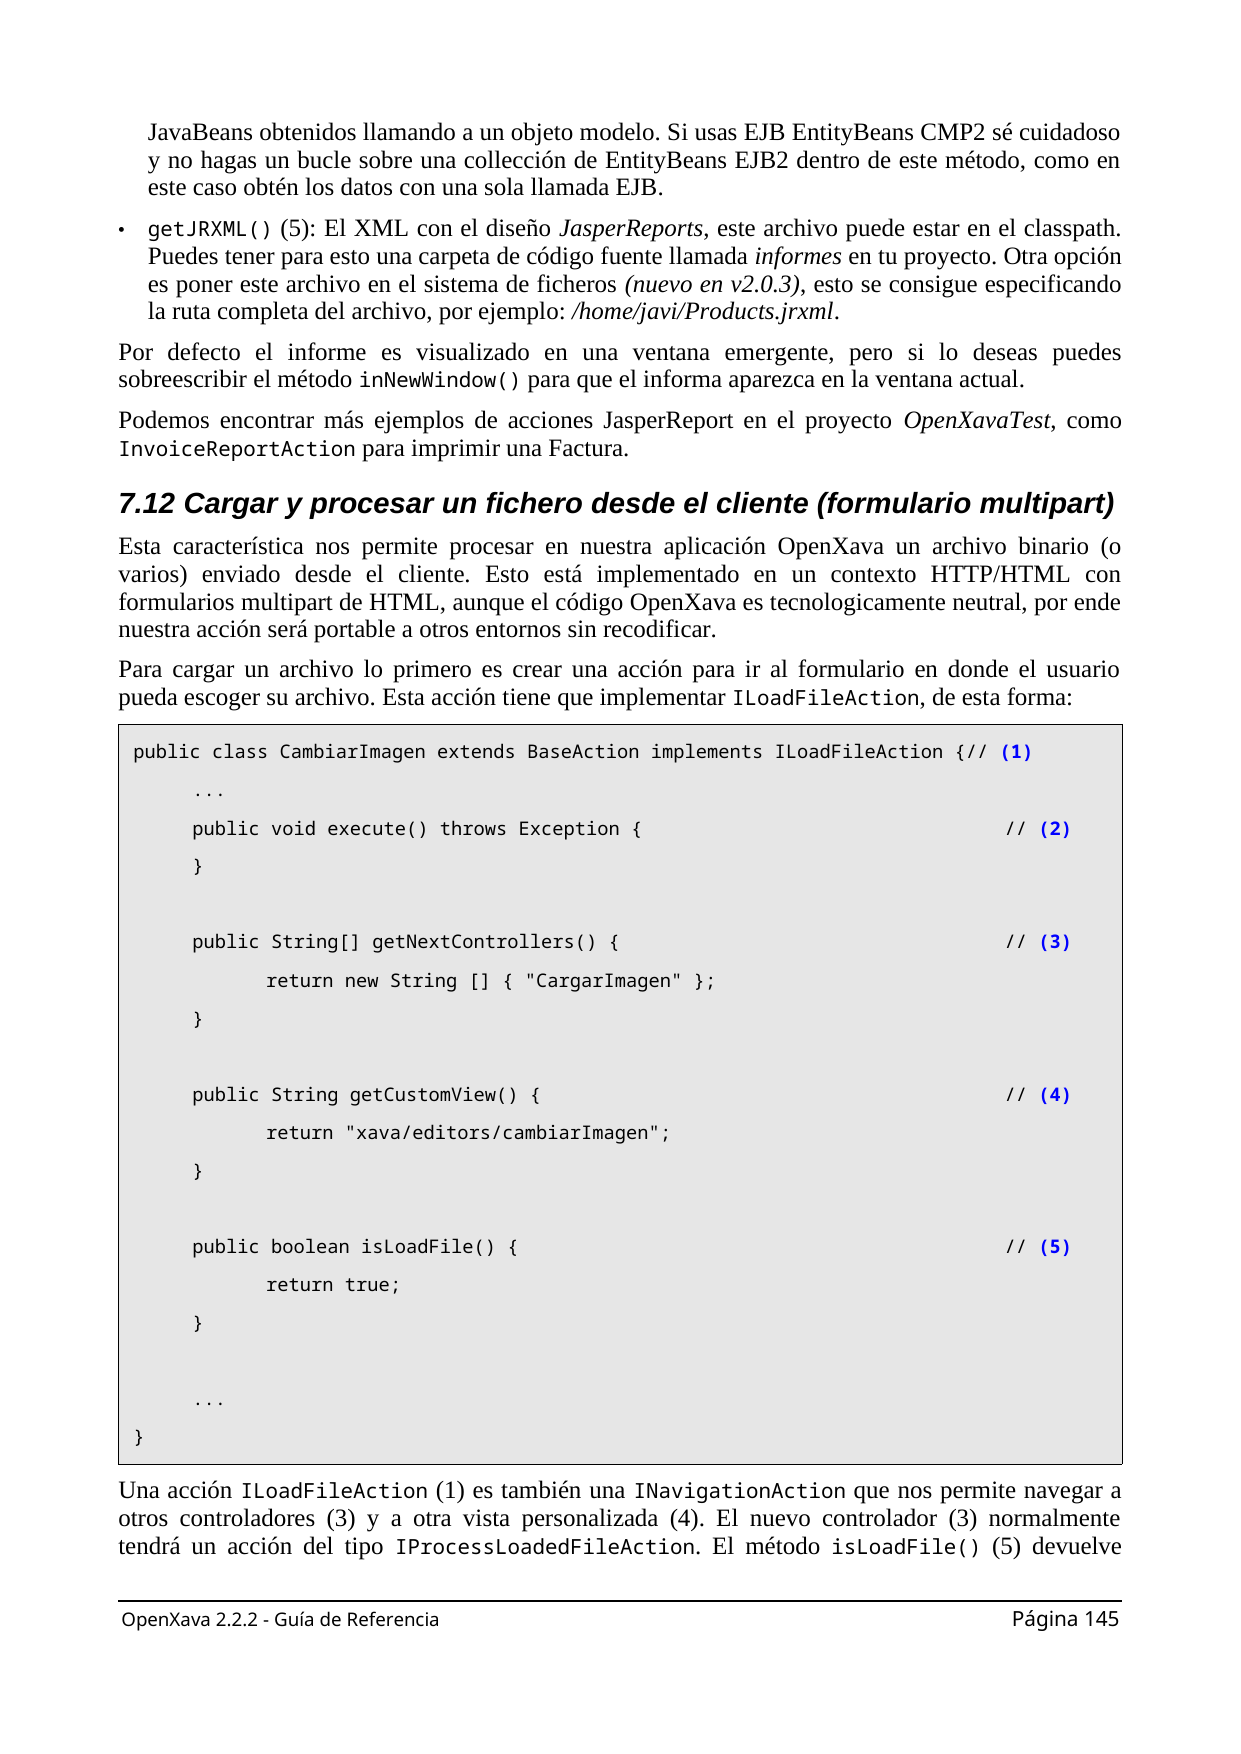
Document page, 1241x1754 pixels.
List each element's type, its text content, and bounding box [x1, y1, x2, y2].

text Una acción ILoadFileAction (1) es también una INavigationAction que nos permite navegar a otros controladores (3) y a otra vista personalizada (4). El nuevo controlador (3) normalmente tendrá un acción del tipo IProcessLoadedFileAction. El método isLoadFile() (5) devuelve [118, 1476, 1122, 1560]
text Podemos encontrar más ejemplos de acciones JasperReport en el proyecto OpenXavaTest, como InvoiceReportAction para imprimir una Factura. [118, 406, 1122, 462]
text return new String [] { "CargarImagen" }; [119, 952, 1122, 990]
text public void execute() throws Exception { // (2) [119, 800, 1122, 838]
text return "xava/editors/cambiarImagen"; [119, 1104, 1122, 1142]
text } [119, 1142, 1122, 1180]
text public String[] getNextControllers() { // (3) [119, 914, 1122, 952]
text public boolean isLoadFile() { // (5) [119, 1218, 1122, 1256]
text ... [119, 1370, 1122, 1408]
text return true; [119, 1256, 1122, 1294]
text } [119, 1408, 1122, 1464]
text Por defecto el informe es visualizado en una ventana emergente, pero si lo deseas puedes sobreescribir el método inNewWindow() para que el informa aparezca en la ventana actual. [118, 338, 1122, 393]
text Esta característica nos permite procesar en nuestra aplicación OpenXava un archivo binario (o varios) enviado desde el cliente. Esto está implementado en un contexto HTTP/HTML con formularios multipart de HTML, aunque el código OpenXava es tecnologicamente neutral, por ende nuestra acción será portable a otros entornos sin recodificar. [118, 532, 1122, 643]
text public String getCustomView() { // (4) [119, 1066, 1122, 1104]
text ... [119, 762, 1122, 800]
text } [119, 990, 1122, 1028]
list getJRXML() (5): El XML con el diseño JasperReports, este archivo puede estar en el classpath. Puedes tener para esto una carpeta de código fuente llamada informes en tu proyecto. Otra opción es poner este archivo en el sistema de ficheros (nuevo en v2.0.3), esto se consigue especificando la ruta completa del archivo, por ejemplo: /home/javi/Products.jrxml. [118, 214, 1122, 325]
text } [119, 838, 1122, 876]
list JavaBeans obtenidos llamando a un objeto modelo. Si usas EJB EntityBeans CMP2 sé cuidadoso y no hagas un bucle sobre una collección de EntityBeans EJB2 dentro de este método, como en este caso obtén los datos con una sola llamada EJB. [118, 118, 1122, 201]
subtitle Cargar y procesar un fichero desde el cliente (formulario multipart) [118, 487, 1122, 520]
text } [119, 1294, 1122, 1332]
text Para cargar un archivo lo primero es crear una acción para ir al formulario en donde el usuario pueda escoger su archivo. Esta acción tiene que implementar ILoadFileAction, de esta forma: [118, 656, 1122, 711]
text public class CambiarImagen extends BaseAction implements ILoadFileAction {// (1) [119, 725, 1122, 762]
